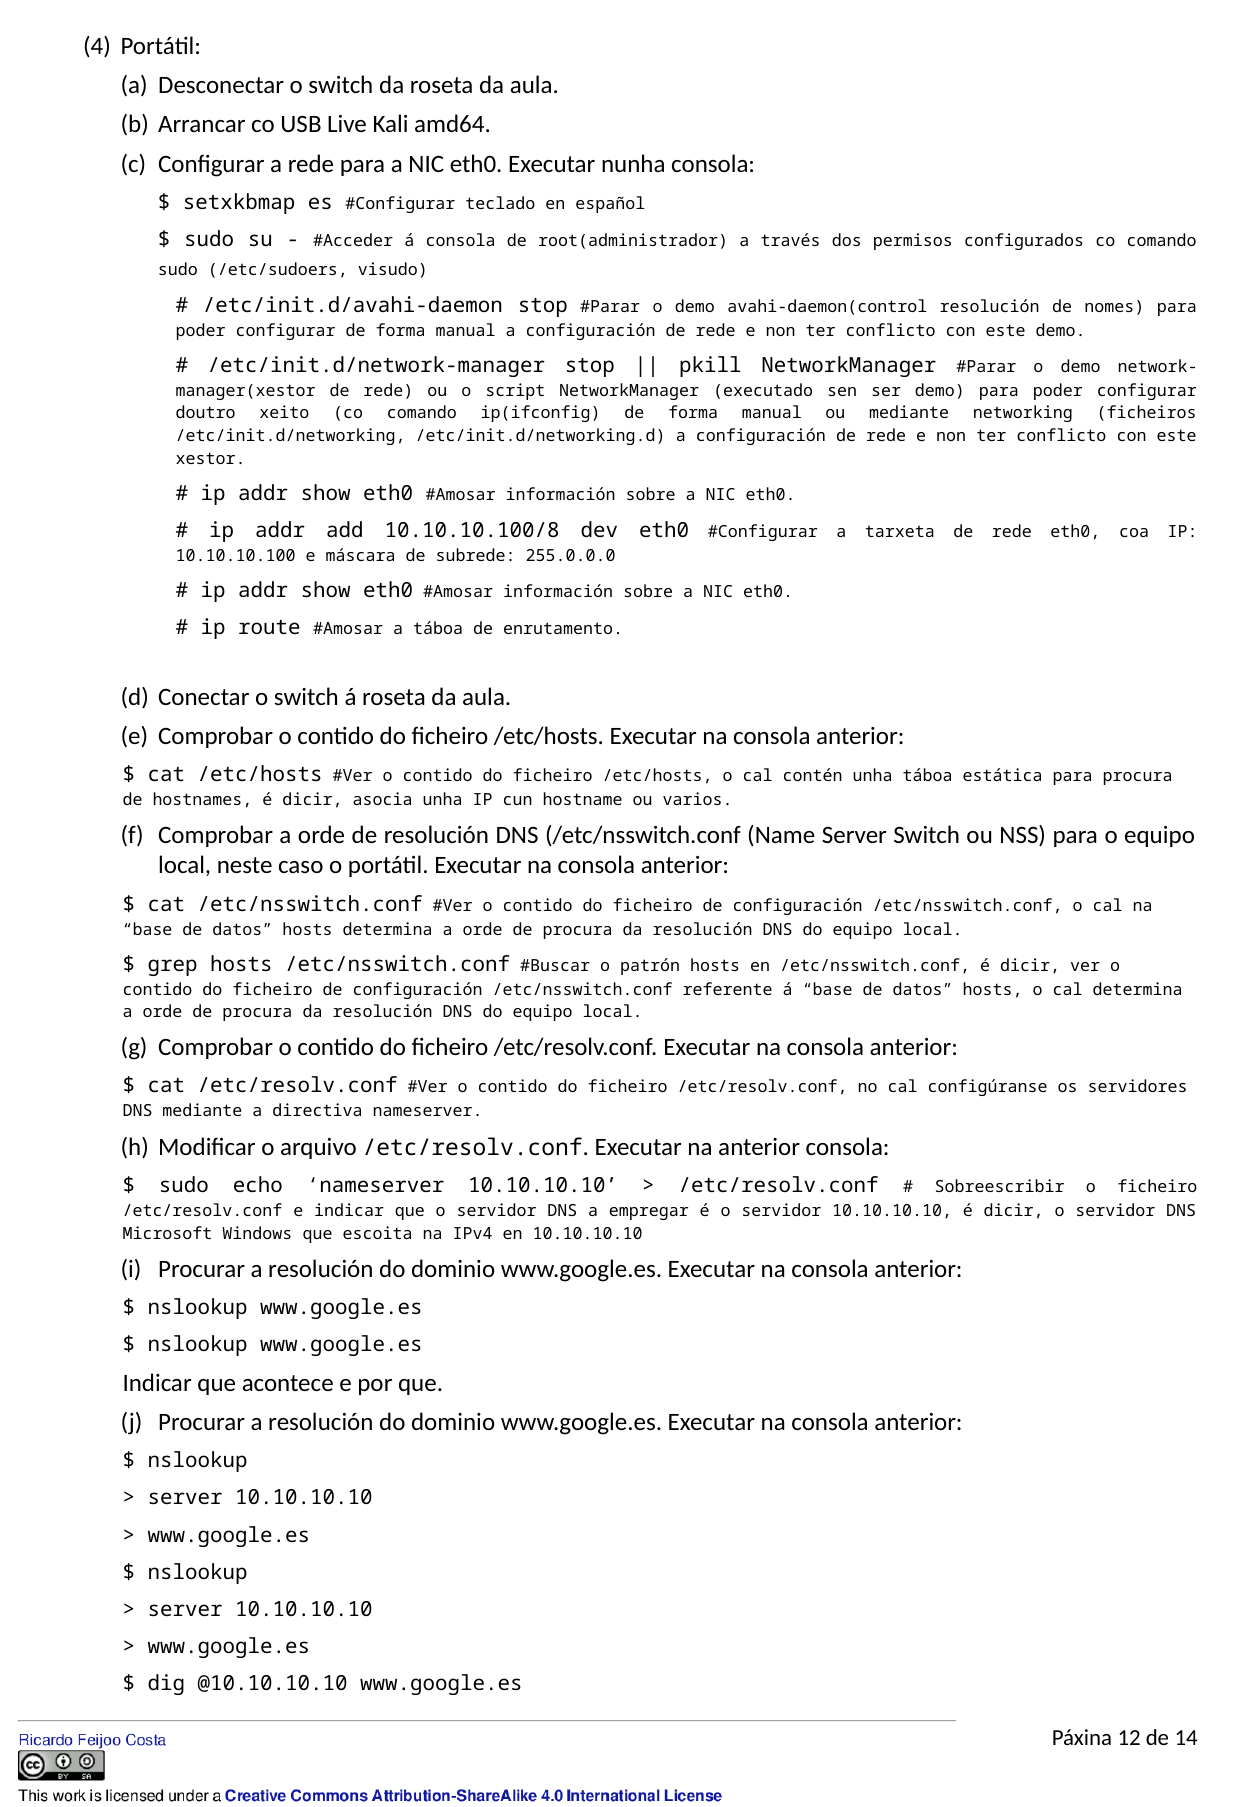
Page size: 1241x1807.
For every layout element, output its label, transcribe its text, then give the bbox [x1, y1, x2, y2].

list $ nslookup www.google.es [122, 1329, 1197, 1358]
list Comprobar a orde de resolución DNS (/etc/nsswitch.conf (Name Server Switch ou NSS) para o equipo local, neste caso o portátil. Executar na consola anterior: [120, 819, 1197, 880]
list > server 10.10.10.10 [122, 1482, 1197, 1511]
list Desconectar o switch da roseta da aula. [120, 69, 1197, 100]
list Portátil: [83, 30, 1197, 60]
list $ sudo echo ‘nameserver 10.10.10.10’ > /etc/resolv.conf # Sobreescribir o ficheiro /etc/resolv.conf e indicar que o servidor DNS a empregar é o servidor 10.10.10.10, é dicir, o servidor DNS Microsoft Windows que escoita na IPv4 en 10.10.10.10 [87, 1171, 1197, 1244]
list # /etc/init.d/avahi-daemon stop #Parar o demo avahi-daemon(control resolución de nomes) para poder configurar de forma manual a configuración de rede e non ter conflicto con este demo. [140, 290, 1197, 341]
list Modificar o arquivo /etc/resolv.conf. Executar na anterior consola: [120, 1131, 1197, 1162]
list Comprobar o contido do ficheiro /etc/hosts. Executar na consola anterior: [120, 720, 1197, 750]
list $ cat /etc/resolv.conf #Ver o contido do ficheiro /etc/resolv.conf, no cal configúranse os servidores DNS mediante a directiva nameserver. [122, 1071, 1197, 1122]
list $ dig @10.10.10.10 www.google.es [87, 1668, 1197, 1697]
list # ip addr add 10.10.10.100/8 dev eth0 #Configurar a tarxeta de rede eth0, coa IP: 10.10.10.100 e máscara de subrede: 255.0.0.0 [140, 515, 1197, 566]
list > www.google.es [122, 1631, 1197, 1660]
list Indicar que acontece e por que. [122, 1367, 1197, 1397]
list # ip addr show eth0 #Amosar información sobre a NIC eth0. [140, 478, 1197, 506]
list Procurar a resolución do dominio www.google.es. Executar na consola anterior: [120, 1253, 1197, 1284]
list # ip addr show eth0 #Amosar información sobre a NIC eth0. [140, 575, 1197, 603]
list $ nslookup [122, 1445, 1197, 1474]
list Conectar o switch á roseta da aula. [120, 681, 1197, 711]
list Comprobar o contido do ficheiro /etc/resolv.conf. Executar na consola anterior: [120, 1031, 1197, 1062]
list # /etc/init.d/network-manager stop || pkill NetworkManager #Parar o demo network-manager(xestor de rede) ou o script NetworkManager (executado sen ser demo) para poder configurar doutro xeito (co comando ip(ifconfig) de forma manual ou mediante networking (ficheiros /etc/init.d/networking, /etc/init.d/networking.d) a configuración de rede e non ter conflicto con este xestor. [140, 350, 1197, 469]
picture [8, 1715, 957, 1806]
list Procurar a resolución do dominio www.google.es. Executar na consola anterior: [120, 1406, 1197, 1437]
list > www.google.es [122, 1520, 1197, 1548]
list > server 10.10.10.10 [122, 1594, 1197, 1622]
list $ setxkbmap es #Configurar teclado en español [122, 187, 1197, 215]
list $ grep hosts /etc/nsswitch.conf #Buscar o patrón hosts en /etc/nsswitch.conf, é dicir, ver o contido do ficheiro de configuración /etc/nsswitch.conf referente á “base de datos” hosts, o cal determina a orde de procura da resolución DNS do equipo local. [122, 949, 1197, 1023]
list $ nslookup [122, 1557, 1197, 1585]
list Arrancar co USB Live Kali amd64. [120, 108, 1197, 139]
list $ cat /etc/hosts #Ver o contido do ficheiro /etc/hosts, o cal contén unha táboa estática para procura de hostnames, é dicir, asocia unha IP cun hostname ou varios. [122, 759, 1197, 810]
list Configurar a rede para a NIC eth0. Executar nunha consola: [120, 148, 1197, 178]
list # ip route #Amosar a táboa de enrutamento. [140, 612, 1197, 640]
list $ nslookup www.google.es [122, 1292, 1197, 1321]
list $ cat /etc/nsswitch.conf #Ver o contido do ficheiro de configuración /etc/nsswitch.conf, o cal na “base de datos” hosts determina a orde de procura da resolución DNS do equipo local. [122, 889, 1197, 940]
list $ sudo su - #Acceder á consola de root(administrador) a través dos permisos configurados co comando sudo (/etc/sudoers, visudo) [122, 224, 1197, 281]
